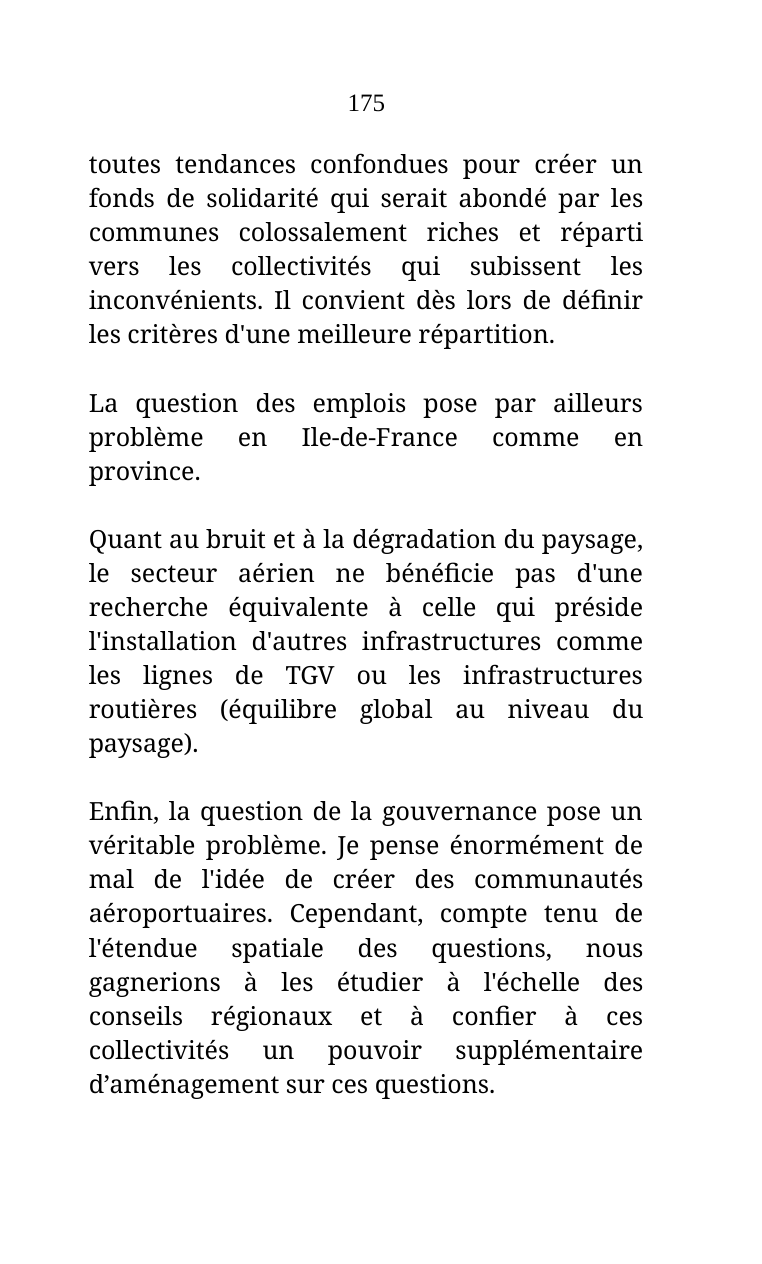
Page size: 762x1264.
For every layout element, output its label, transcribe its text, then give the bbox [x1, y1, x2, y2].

text Quant au bruit et à la dégradation du paysage, le secteur aérien ne bénéficie pas d'une recherche équivalente à celle qui préside l'installation d'autres infrastructures comme les lignes de TGV ou les infrastructures routières (équilibre global au niveau du paysage). [88, 521, 644, 760]
text La question des emplois pose par ailleurs problème en Ile-de-France comme en province. [88, 385, 644, 487]
text toutes tendances confondues pour créer un fonds de solidarité qui serait abondé par les communes colossalement riches et réparti vers les collectivités qui subissent les inconvénients. Il convient dès lors de définir les critères d'une meilleure répartition. [88, 147, 644, 351]
text Enfin, la question de la gouvernance pose un véritable problème. Je pense énormément de mal de l'idée de créer des communautés aéroportuaires. Cependant, compte tenu de l'étendue spatiale des questions, nous gagnerions à les étudier à l'échelle des conseils régionaux et à confier à ces collectivités un pouvoir supplémentaire d’aménagement sur ces questions. [88, 794, 644, 1101]
